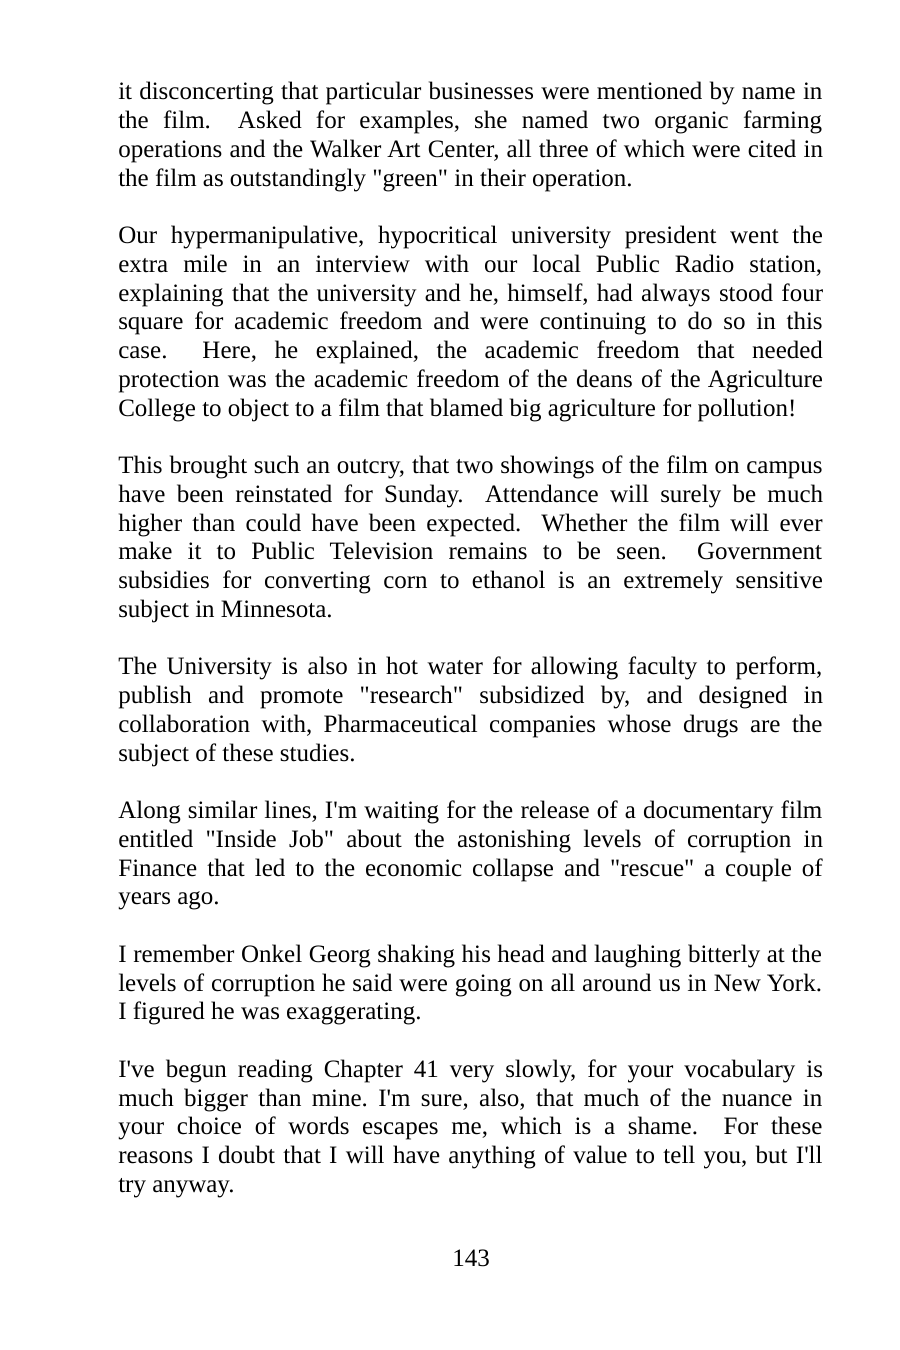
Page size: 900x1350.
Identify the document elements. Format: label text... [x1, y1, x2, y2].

text Along similar lines, I'm waiting for the release of a documentary film entitled "Inside Job" about the astonishing levels of corruption in Finance that led to the economic collapse and "rescue" a couple of years ago. [118, 795, 823, 910]
text I've begun reading Chapter 41 very slowly, for your vocabulary is much bigger than mine. I'm sure, also, that much of the nuance in your choice of words escapes me, which is a shame. For these reasons I doubt that I will have anything of value to tell you, but I'll try anyway. [118, 1054, 823, 1198]
text This brought such an outcry, that two showings of the film on campus have been reinstated for Sunday. Attendance will surely be much higher than could have been expected. Whether the film will ever make it to Public Television remains to be seen. Government subsidies for converting corn to ethanol is an extremely sensitive subject in Minnesota. [118, 450, 823, 623]
text The University is also in hot water for allowing faculty to perform, publish and promote "research" subsidized by, and designed in collaboration with, Pharmaceutical companies whose drugs are the subject of these studies. [118, 651, 823, 766]
text Our hypermanipulative, hypocritical university president went the extra mile in an interview with our local Public Radio station, explaining that the university and he, himself, had always stood four square for academic freedom and were continuing to do so in this case. Here, he explained, the academic freedom that needed protection was the academic freedom of the deans of the Agriculture College to object to a film that blamed big agriculture for pollution! [118, 220, 823, 421]
text I remember Onkel Georg shaking his head and laughing bitterly at the levels of corruption he said were going on all around us in New York. I figured he was exaggerating. [118, 939, 823, 1025]
text it disconcerting that particular businesses were mentioned by name in the film. Asked for examples, she named two organic farming operations and the Walker Art Center, all three of which were cited in the film as outstandingly "green" in their operation. [118, 76, 823, 191]
